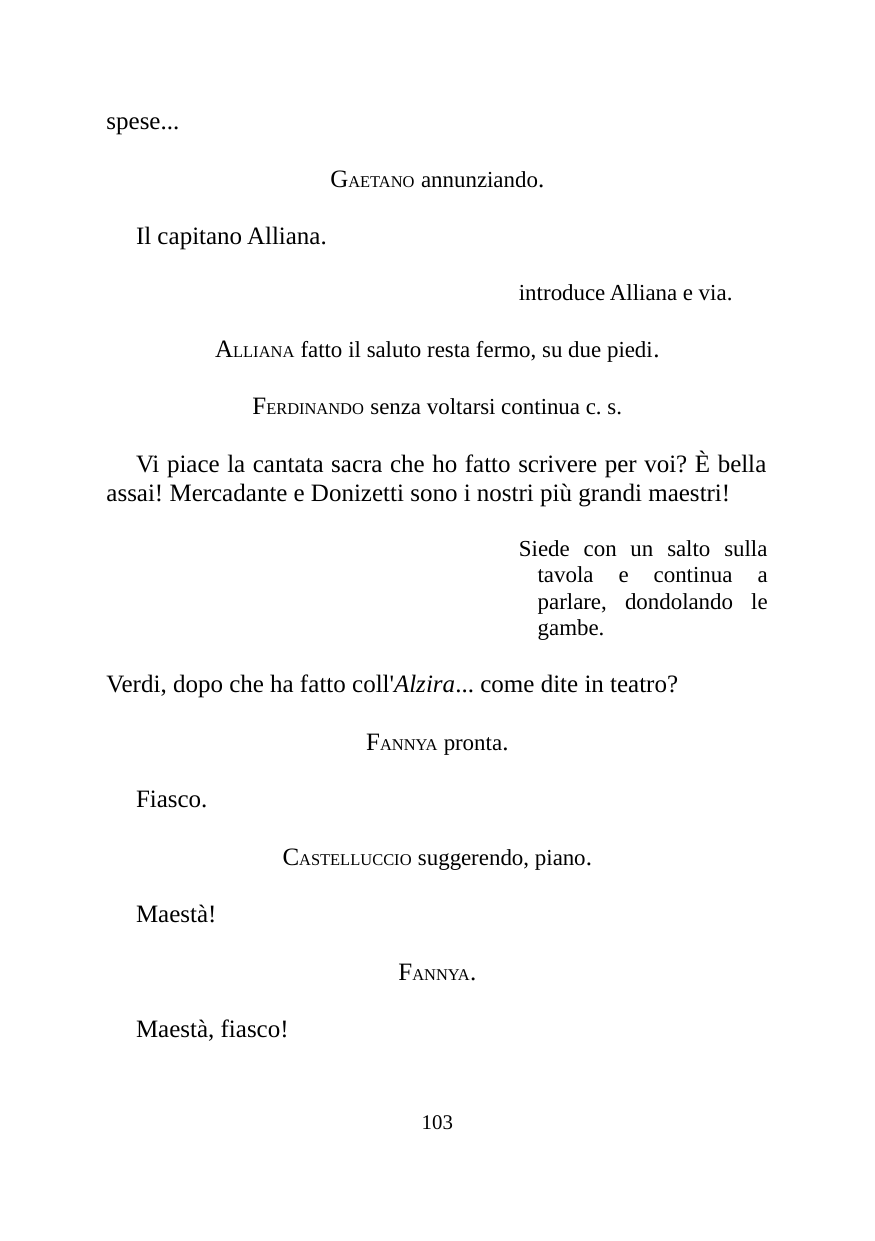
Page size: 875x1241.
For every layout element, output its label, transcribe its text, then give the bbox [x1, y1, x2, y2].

text Gaetano annunziando. [106, 164, 768, 192]
text Vi piace la cantata sacra che ho fatto scrivere per voi? È bella assai! Mercadante e Donizetti sono i nostri più grandi maestri! [106, 449, 768, 506]
text Maestà! [106, 899, 768, 928]
text Verdi, dopo che ha fatto coll'Alzira... come dite in teatro? [106, 669, 768, 698]
text Castelluccio suggerendo, piano. [106, 842, 768, 871]
text Ferdinando senza voltarsi continua c. s. [106, 391, 768, 420]
text Fannya pronta. [106, 727, 768, 756]
text Fiasco. [106, 784, 768, 813]
text Il capitano Alliana. [106, 221, 768, 250]
text Maestà, fiasco! [106, 1014, 768, 1043]
text Siede con un salto sulla tavola e continua a parlare, dondolando le gambe. [519, 535, 768, 641]
text spese... [106, 106, 768, 135]
text Fannya. [106, 957, 768, 986]
text Alliana fatto il saluto resta fermo, su due piedi. [106, 334, 768, 363]
text introduce Alliana e via. [519, 279, 768, 305]
